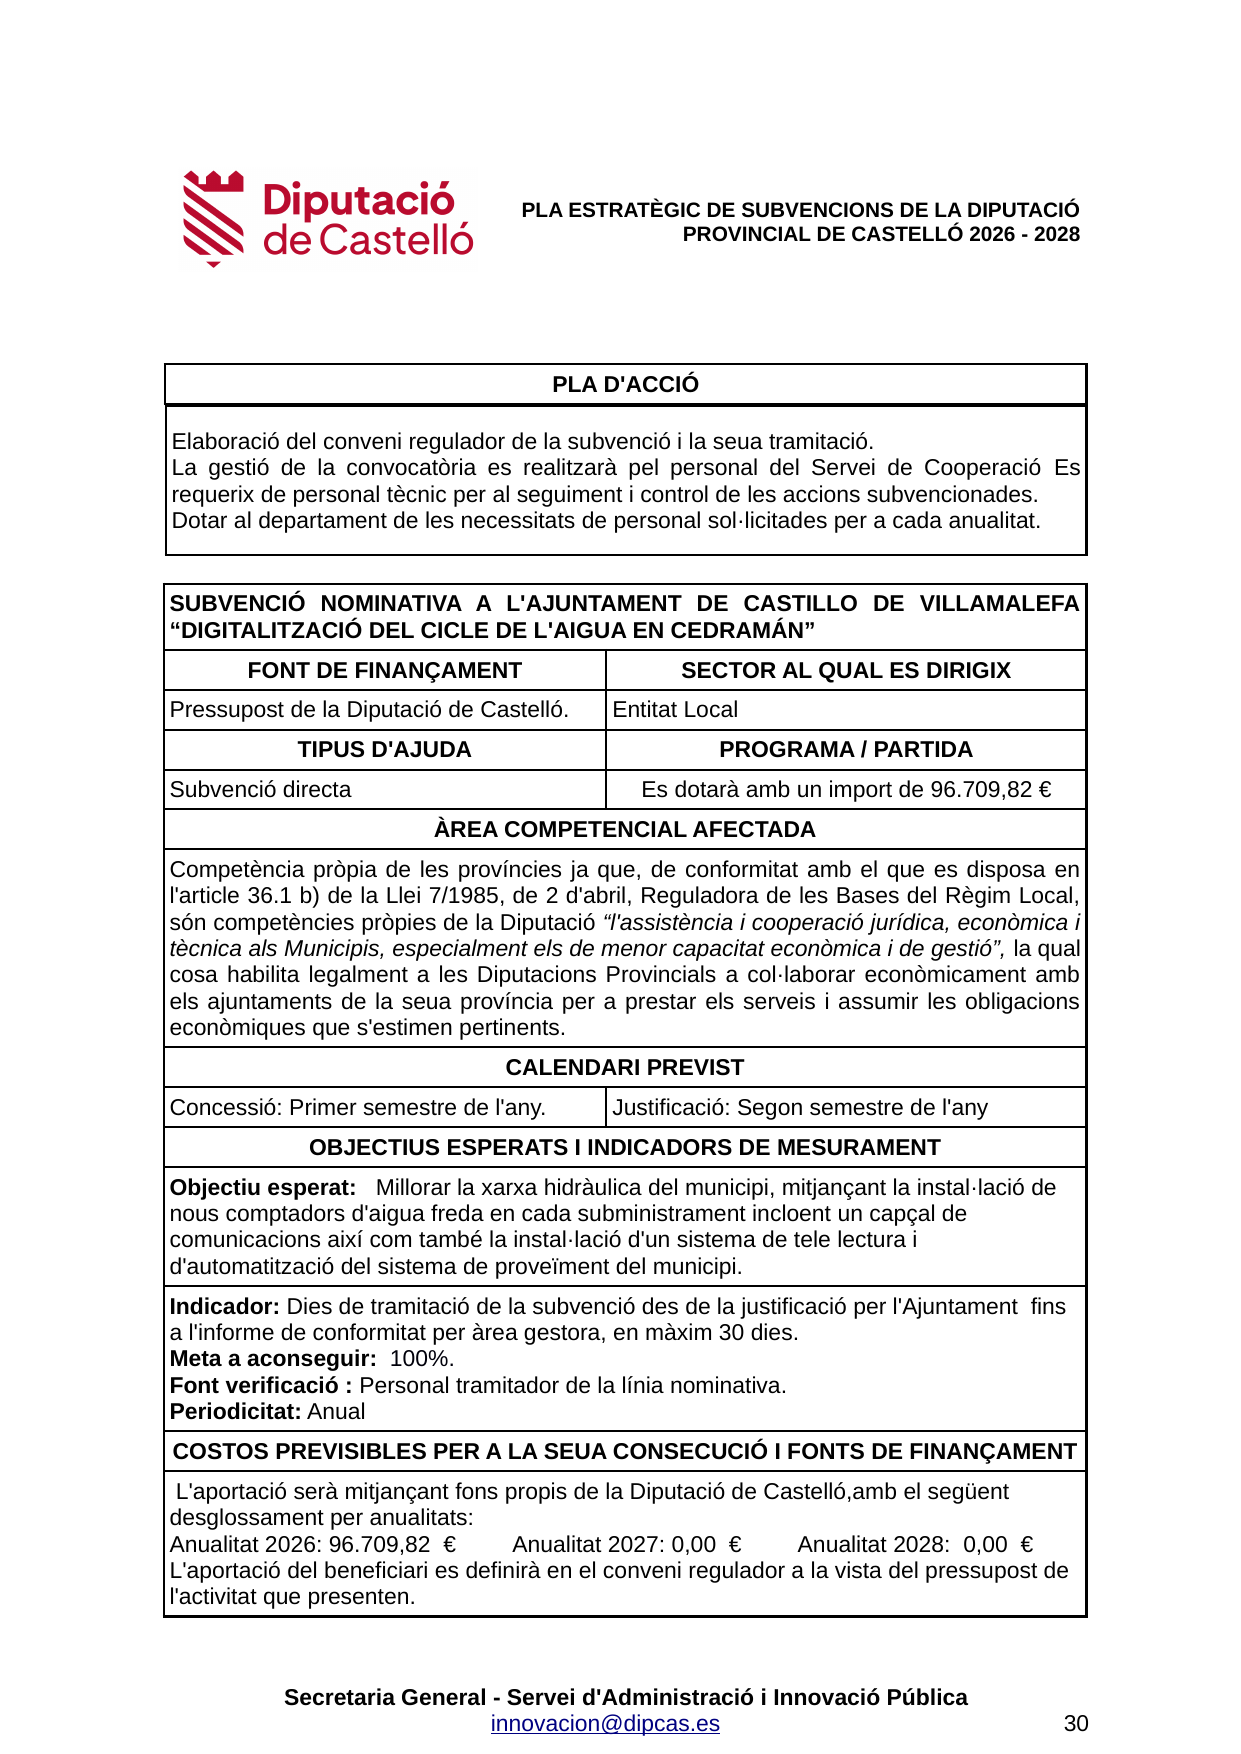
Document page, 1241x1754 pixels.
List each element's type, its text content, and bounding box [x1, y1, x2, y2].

table_header Elaboració del conveni regulador de la subvenció i la seua tramitació. La gestió de la convocatòria es realitzarà pel personal del Servei de Cooperació Es requerix de personal tècnic per al seguiment i control de les accions subvencionades. Dotar al departament de les necessitats de personal sol·licitades per a cada anualitat. [167, 407, 1085, 554]
picture [178, 167, 478, 272]
table_cell SECTOR AL QUAL ES DIRIGIX [607, 651, 1085, 689]
table_cell Justificació: Segon semestre de l'any [607, 1088, 1085, 1126]
table_cell COSTOS PREVISIBLES PER A LA SEUA CONSECUCIÓ I FONTS DE FINANÇAMENT [165, 1432, 1085, 1470]
table_cell FONT DE FINANÇAMENT [165, 651, 605, 689]
table_cell PLA D'ACCIÓ [166, 365, 1085, 403]
table_cell Concessió: Primer semestre de l'any. [165, 1088, 605, 1126]
table_cell Indicador: Dies de tramitació de la subvenció des de la justificació per l'Ajuntament fins a l'informe de conformitat per àrea gestora, en màxim 30 dies. Meta a aconseguir: 100%. Font verificació : Personal tramitador de la línia nominativa. Periodicitat: Anual [165, 1287, 1085, 1430]
table_cell Subvenció directa [165, 771, 605, 808]
table_cell L'aportació serà mitjançant fons propis de la Diputació de Castelló,amb el següent desglossament per anualitats: Anualitat 2026: 96.709,82 € Anualitat 2027: 0,00 € Anualitat 2028: 0,00 € L'aportació del beneficiari es definirà en el conveni regulador a la vista del pressupost de l'activitat que presenten. [165, 1472, 1085, 1615]
table_cell ÀREA COMPETENCIAL AFECTADA [165, 810, 1085, 848]
table_cell Pressupost de la Diputació de Castelló. [165, 691, 605, 728]
table_header SUBVENCIÓ NOMINATIVA A L'AJUNTAMENT DE CASTILLO DE VILLAMALEFA “DIGITALITZACIÓ DEL CICLE DE L'AIGUA EN CEDRAMÁN” [165, 585, 1085, 649]
table_cell Competència pròpia de les províncies ja que, de conformitat amb el que es disposa en l'article 36.1 b) de la Llei 7/1985, de 2 d'abril, Reguladora de les Bases del Règim Local, són competències pròpies de la Diputació “l'assistència i cooperació jurídica, econòmica i tècnica als Municipis, especialment els de menor capacitat econòmica i de gestió”, la qual cosa habilita legalment a les Diputacions Provincials a col·laborar econòmicament amb els ajuntaments de la seua província per a prestar els serveis i assumir les obligacions econòmiques que s'estimen pertinents. [165, 850, 1085, 1046]
table_cell Entitat Local [607, 691, 1085, 728]
table_cell OBJECTIUS ESPERATS I INDICADORS DE MESURAMENT [165, 1128, 1085, 1166]
table_cell Es dotarà amb un import de 96.709,82 € [607, 771, 1085, 808]
table_cell Objectiu esperat: Millorar la xarxa hidràulica del municipi, mitjançant la instal·lació de nous comptadors d'aigua freda en cada subministrament incloent un capçal de comunicacions així com també la instal·lació d'un sistema de tele lectura i d'automatització del sistema de proveïment del municipi. [165, 1168, 1085, 1285]
table_cell CALENDARI PREVIST [165, 1048, 1085, 1086]
table_cell TIPUS D'AJUDA [165, 731, 605, 768]
table_cell PROGRAMA / PARTIDA [607, 731, 1085, 768]
